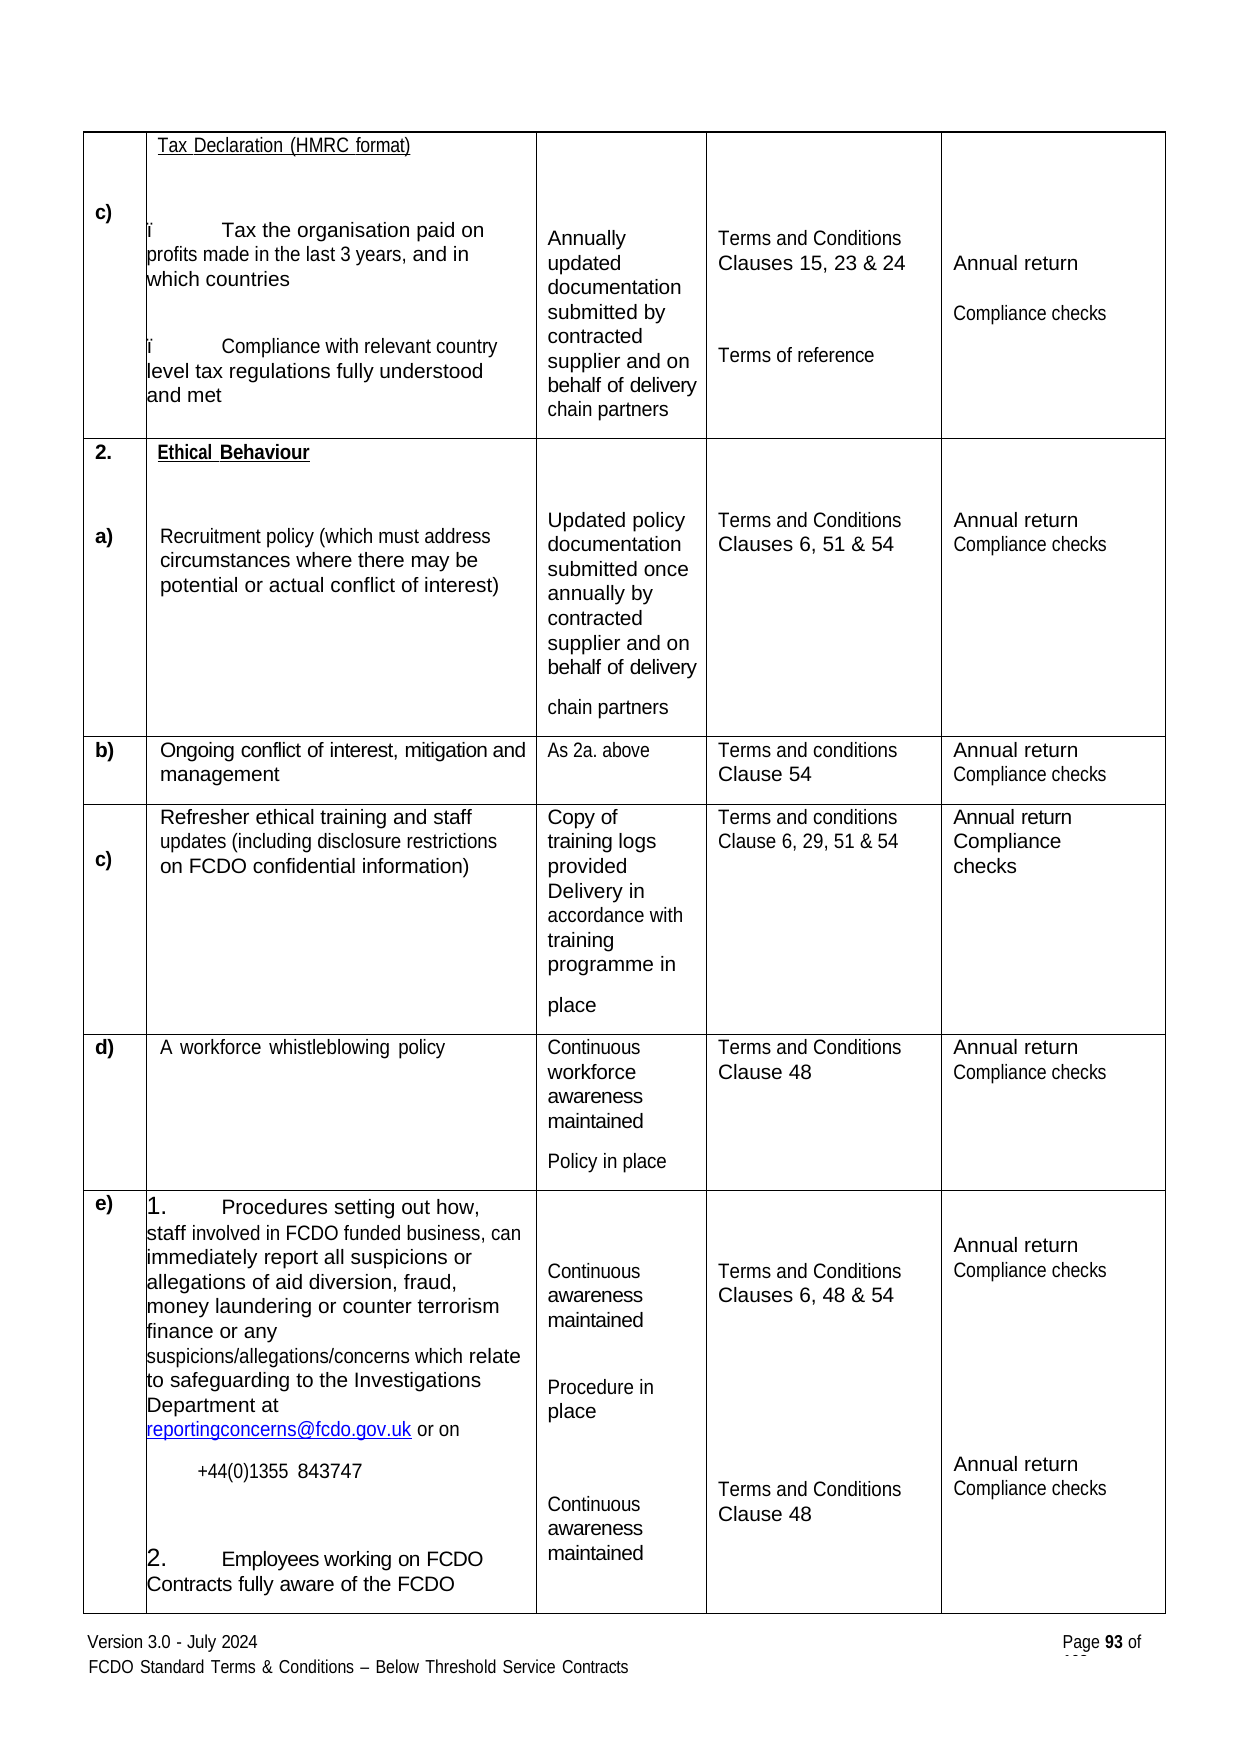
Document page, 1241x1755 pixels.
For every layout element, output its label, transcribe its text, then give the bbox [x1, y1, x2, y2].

table_cell Ongoing conflict of interest, mitigation and management [147, 737, 536, 803]
table_cell 2. a) [84, 439, 146, 736]
table_cell As 2a. above [537, 737, 706, 803]
table_cell Refresher ethical training and staff updates (including disclosure restrictions on FCDO confidential information) [147, 805, 536, 1033]
table_cell Terms and Conditions Clause 48 [707, 1035, 941, 1190]
table_cell A workforce whistleblowing policy [147, 1035, 536, 1190]
table_cell Annual return Compliance checks [942, 1035, 1165, 1190]
table_cell Procedures setting out how, staff involved in FCDO funded business, can immediately report all suspicions or allegations of aid diversion, fraud, money laundering or counter terrorism finance or any suspicions/allegations/concerns which relate to safeguarding to the Investigations Department at reportingconcerns@fcdo.gov.uk or on +44(0)1355 843747 Employees working on FCDO Contracts fully aware of the FCDO [147, 1191, 536, 1613]
table_cell Ethical Behaviour Recruitment policy (which must address circumstances where there may be potential or actual conflict of interest) [147, 439, 536, 736]
table_cell Terms and Conditions Clauses 6, 51 & 54 [707, 439, 941, 736]
table_cell Updated policy documentation submitted once annually by contracted supplier and on behalf of delivery chain partners [537, 439, 706, 736]
table_cell Terms and conditions Clause 54 [707, 737, 941, 803]
table_cell Copy of training logs provided Delivery in accordance with training programme in place [537, 805, 706, 1033]
table_header c) [84, 133, 146, 438]
table_cell b) [84, 737, 146, 803]
table_cell Terms and conditions Clause 6, 29, 51 & 54 [707, 805, 941, 1033]
table_cell Annual return Compliance checks [942, 805, 1165, 1033]
table_cell Terms and Conditions Clauses 6, 48 & 54 Terms and Conditions Clause 48 [707, 1191, 941, 1613]
table_cell Annual return Compliance checks [942, 439, 1165, 736]
table_header Tax Declaration (HMRC format) Tax the organisation paid on profits made in the last 3 years, and in which countries Compliance with relevant country level tax regulations fully understood and met [147, 133, 536, 438]
table_cell d) [84, 1035, 146, 1190]
table_header Terms and Conditions Clauses 15, 23 & 24 Terms of reference [707, 133, 941, 438]
table_cell Continuous awareness maintained Procedure in place Continuous awareness maintained [537, 1191, 706, 1613]
table_cell Annual return Compliance checks Annual return Compliance checks [942, 1191, 1165, 1613]
table_header Annually updated documentation submitted by contracted supplier and on behalf of delivery chain partners [537, 133, 706, 438]
table_cell c) [84, 805, 146, 1033]
table_cell Annual return Compliance checks [942, 737, 1165, 803]
table_cell e) [84, 1191, 146, 1613]
table_cell Continuous workforce awareness maintained Policy in place [537, 1035, 706, 1190]
table_header Annual return Compliance checks [942, 133, 1165, 438]
